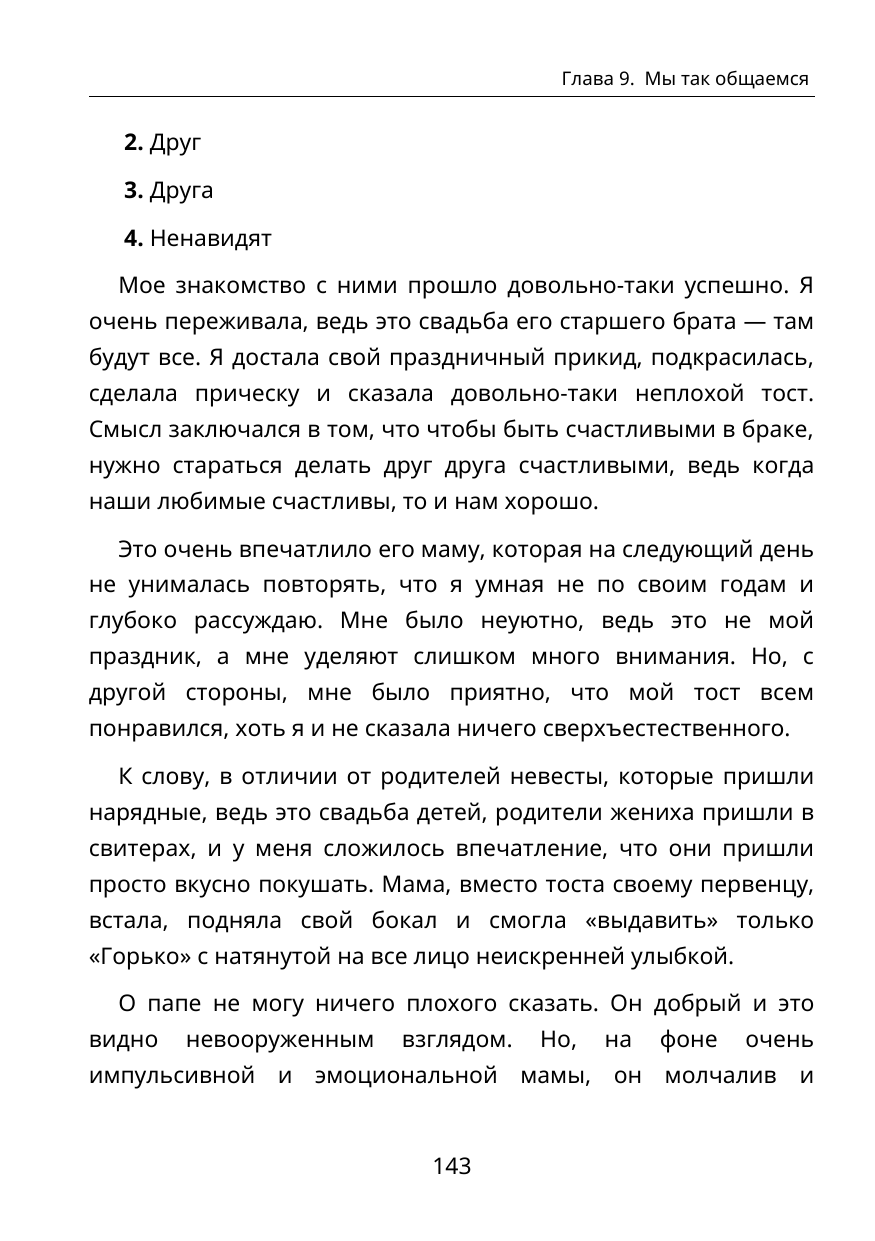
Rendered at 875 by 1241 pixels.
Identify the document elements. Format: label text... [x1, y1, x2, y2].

list Ненавидят [118, 221, 815, 253]
text Мое знакомство с ними прошло довольно-таки успешно. Я очень переживала, ведь это свадьба его старшего брата — там будут все. Я достала свой праздничный прикид, подкрасилась, сделала прическу и сказала довольно-таки неплохой тост. Смысл заключался в том, что чтобы быть счастливыми в браке, нужно стараться делать друг друга счастливыми, ведь когда наши любимые счастливы, то и нам хорошо. [88, 269, 815, 516]
text Это очень впечатлило его маму, которая на следующий день не унималась повторять, что я умная не по своим годам и глубоко рассуждаю. Мне было неуютно, ведь это не мой праздник, а мне уделяют слишком много внимания. Но, с другой стороны, мне было приятно, что мой тост всем понравился, хоть я и не сказала ничего сверхъестественного. [88, 532, 815, 743]
list Друг [118, 126, 815, 157]
text К слову, в отличии от родителей невесты, которые пришли нарядные, ведь это свадьба детей, родители жениха пришли в свитерах, и у меня сложилось впечатление, что они пришли просто вкусно покушать. Мама, вместо тоста своему первенцу, встала, подняла свой бокал и смогла «выдавить» только «Горько» с натянутой на все лицо неискренней улыбкой. [88, 760, 815, 971]
list Друга [118, 174, 815, 205]
text О папе не могу ничего плохого сказать. Он добрый и это видно невооруженным взглядом. Но, на фоне очень импульсивной и эмоциональной мамы, он молчалив и [88, 987, 815, 1090]
